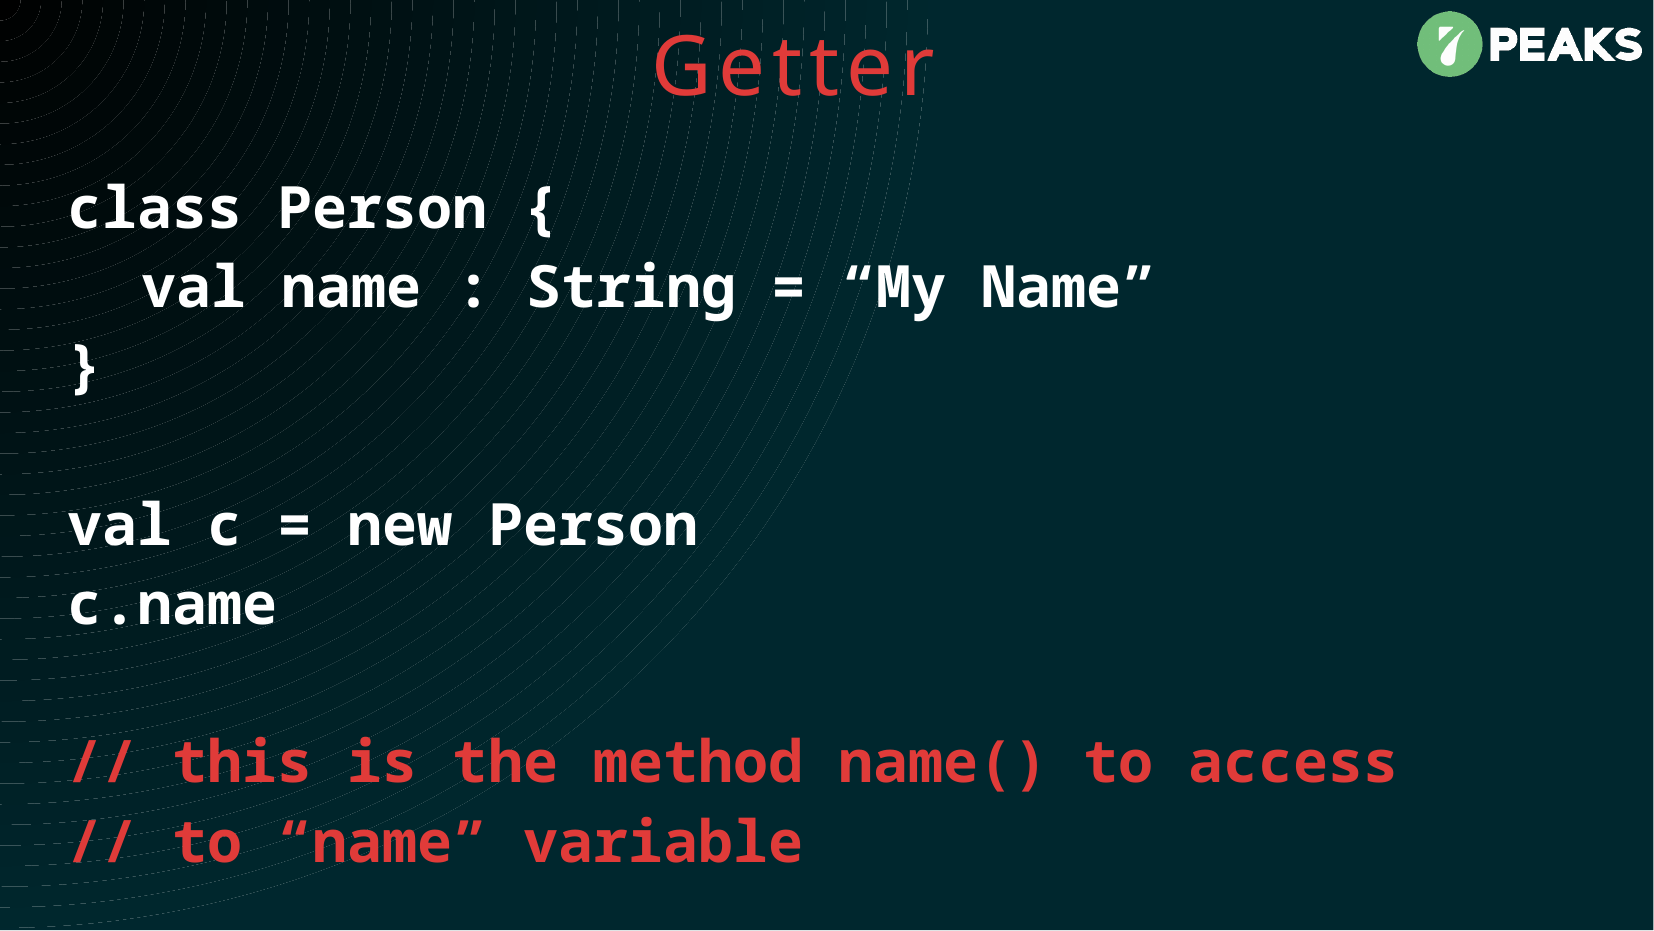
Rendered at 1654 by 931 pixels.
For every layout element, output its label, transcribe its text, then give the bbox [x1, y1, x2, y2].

text_box Getter [636, 0, 1018, 142]
text_box class Person { val name : String = “My Name” } val c = new Person c.name // this is the method name() to access // to “name” variable [53, 158, 1601, 772]
picture [1417, 11, 1642, 77]
